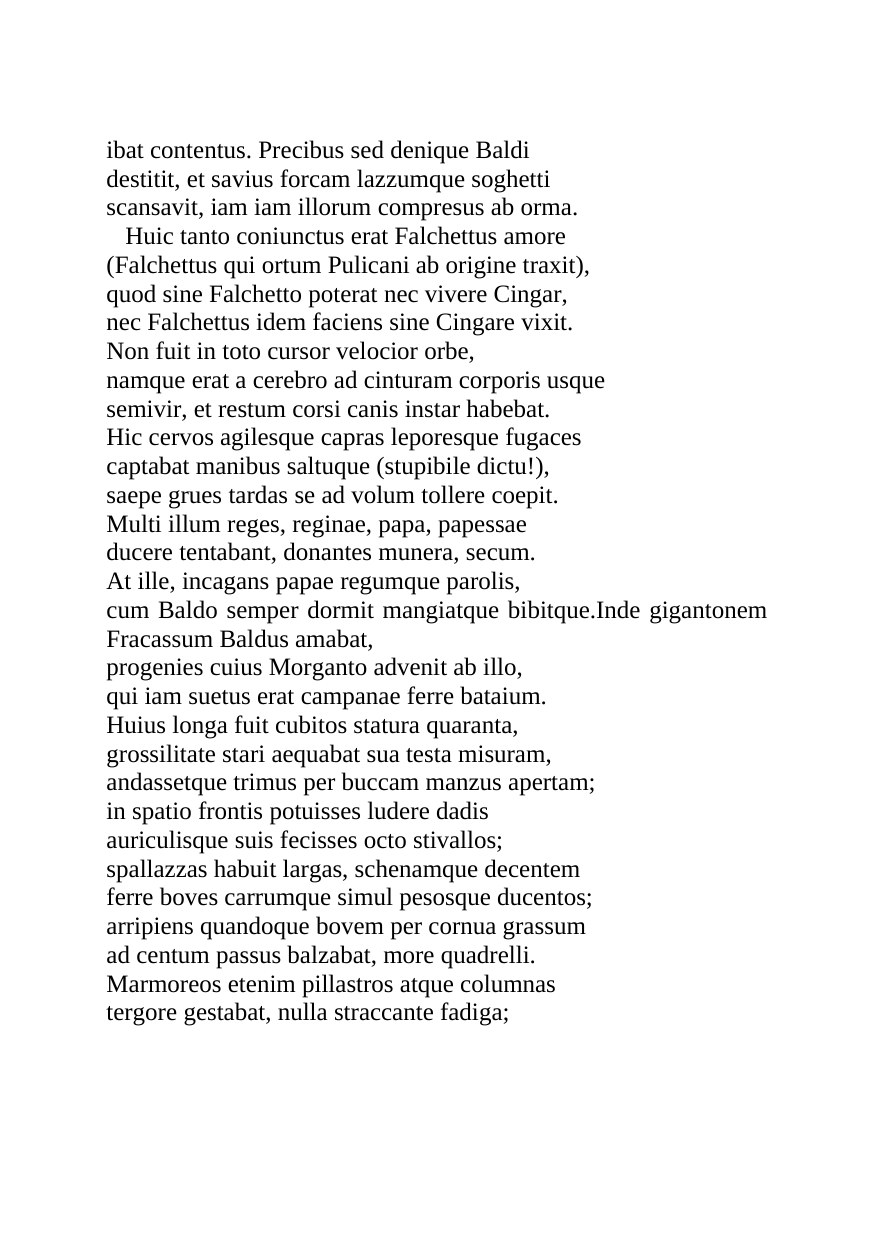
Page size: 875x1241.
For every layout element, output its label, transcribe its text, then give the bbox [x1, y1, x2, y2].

text tergore gestabat, nulla straccante fadiga; [106, 997, 768, 1026]
text ducere tentabant, donantes munera, secum. [106, 537, 768, 566]
text ibat contentus. Precibus sed denique Baldi [106, 135, 768, 164]
text Huic tanto coniunctus erat Falchettus amore [125, 221, 768, 250]
text ad centum passus balzabat, more quadrelli. [106, 940, 768, 969]
text namque erat a cerebro ad cinturam corporis usque [106, 365, 768, 394]
text Multi illum reges, reginae, papa, papessae [106, 509, 768, 537]
text qui iam suetus erat campanae ferre bataium. [106, 681, 768, 710]
text saepe grues tardas se ad volum tollere coepit. [106, 480, 768, 509]
text destitit, et savius forcam lazzumque soghetti [106, 164, 768, 192]
text andassetque trimus per buccam manzus apertam; [106, 767, 768, 796]
text semivir, et restum corsi canis instar habebat. [106, 394, 768, 422]
text (Falchettus qui ortum Pulicani ab origine traxit), [106, 250, 768, 279]
text auriculisque suis fecisses octo stivallos; [106, 825, 768, 854]
text in spatio frontis potuisses ludere dadis [106, 796, 768, 825]
text Marmoreos etenim pillastros atque columnas [106, 969, 768, 997]
text At ille, incagans papae regumque parolis, [106, 566, 768, 595]
text quod sine Falchetto poterat nec vivere Cingar, [106, 279, 768, 307]
text spallazzas habuit largas, schenamque decentem [106, 854, 768, 882]
text cum Baldo semper dormit mangiatque bibitque.Inde gigantonem Fracassum Baldus amabat, [106, 595, 768, 652]
text progenies cuius Morganto advenit ab illo, [106, 652, 768, 681]
text captabat manibus saltuque (stupibile dictu!), [106, 451, 768, 480]
text scansavit, iam iam illorum compresus ab orma. [106, 192, 768, 221]
text Non fuit in toto cursor velocior orbe, [106, 336, 768, 365]
text nec Falchettus idem faciens sine Cingare vixit. [106, 307, 768, 336]
text Huius longa fuit cubitos statura quaranta, [106, 710, 768, 739]
text grossilitate stari aequabat sua testa misuram, [106, 739, 768, 767]
text Hic cervos agilesque capras leporesque fugaces [106, 422, 768, 451]
text arripiens quandoque bovem per cornua grassum [106, 911, 768, 940]
text ferre boves carrumque simul pesosque ducentos; [106, 882, 768, 911]
